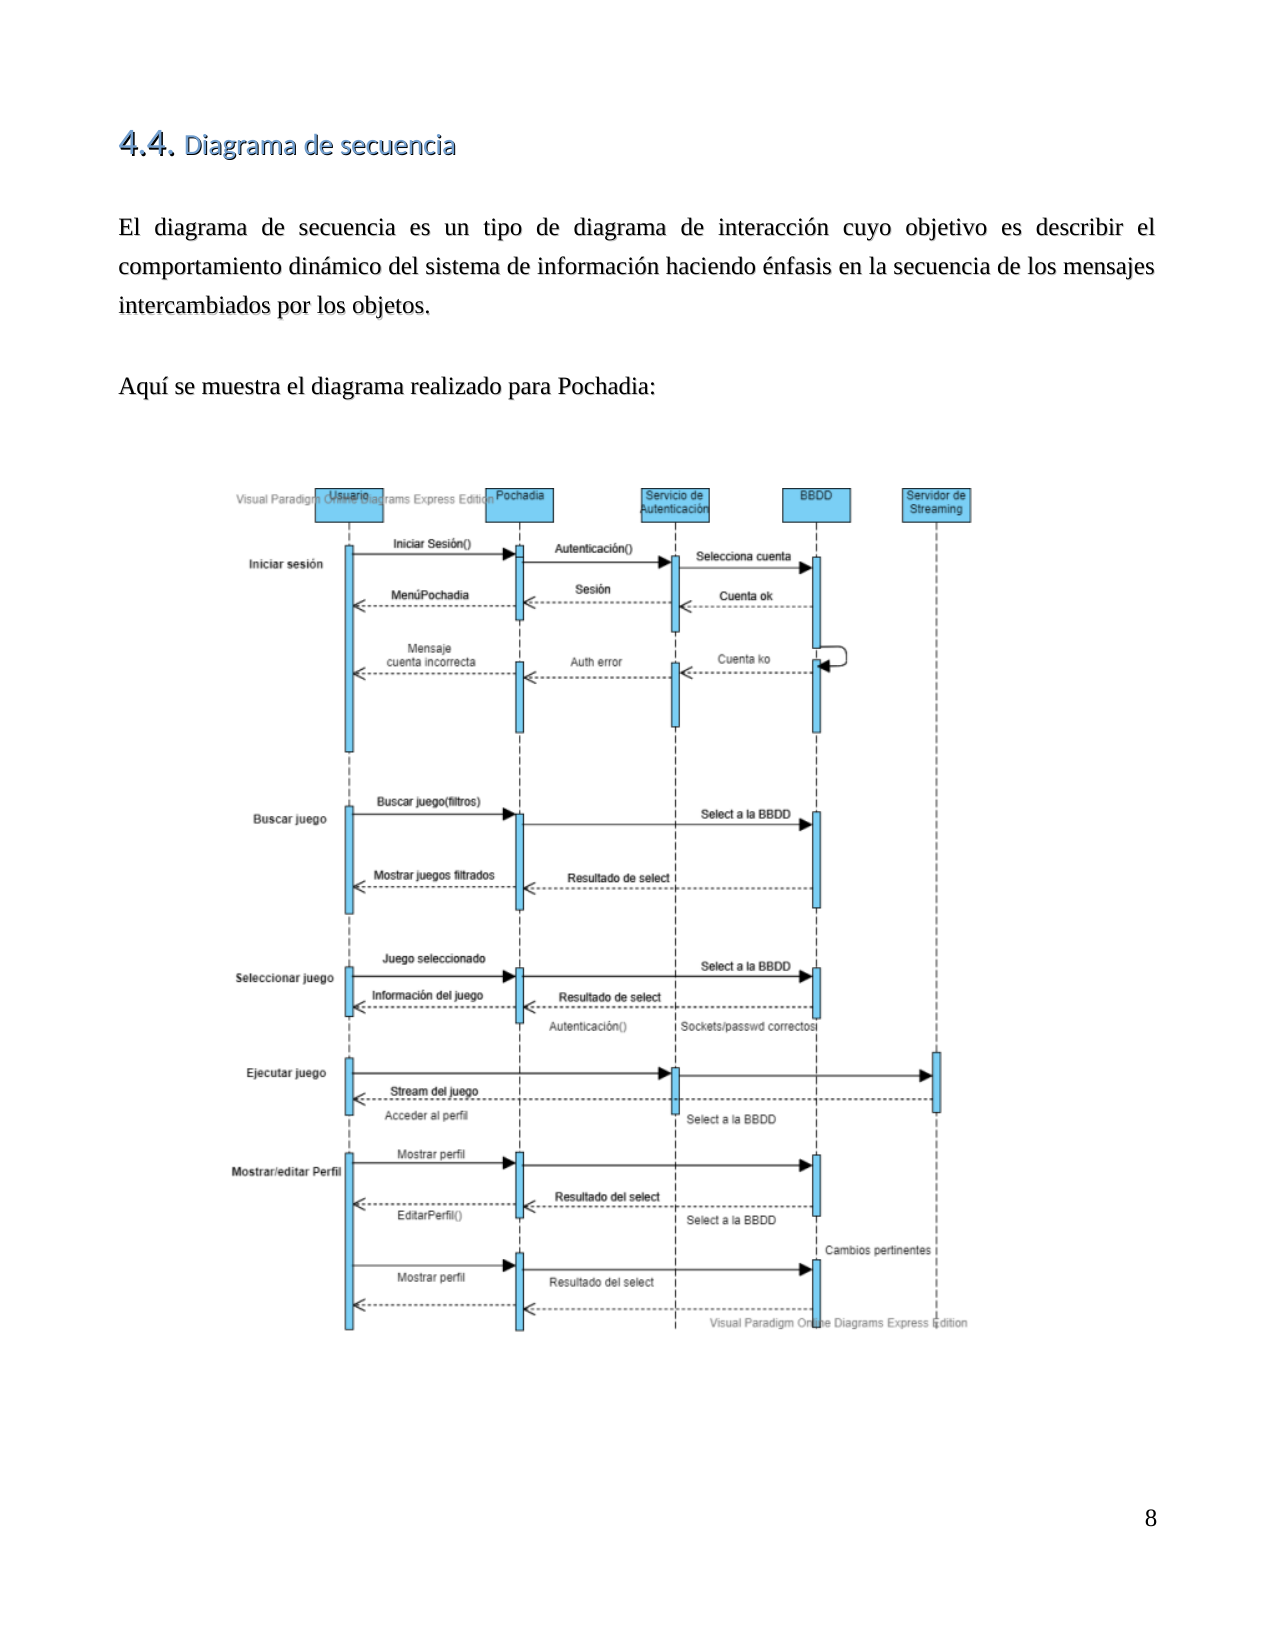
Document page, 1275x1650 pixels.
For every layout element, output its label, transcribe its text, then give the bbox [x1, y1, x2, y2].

text Aquí se muestra el diagrama realizado para Pochadia: [118, 371, 1157, 399]
picture [230, 488, 973, 1333]
text 4.4. Diagrama de secuencia [118, 118, 1157, 164]
text El diagrama de secuencia es un tipo de diagrama de interacción cuyo objetivo es describir el comportamiento dinámico del sistema de información haciendo énfasis en la secuencia de los mensajes intercambiados por los objetos. [118, 212, 1157, 319]
